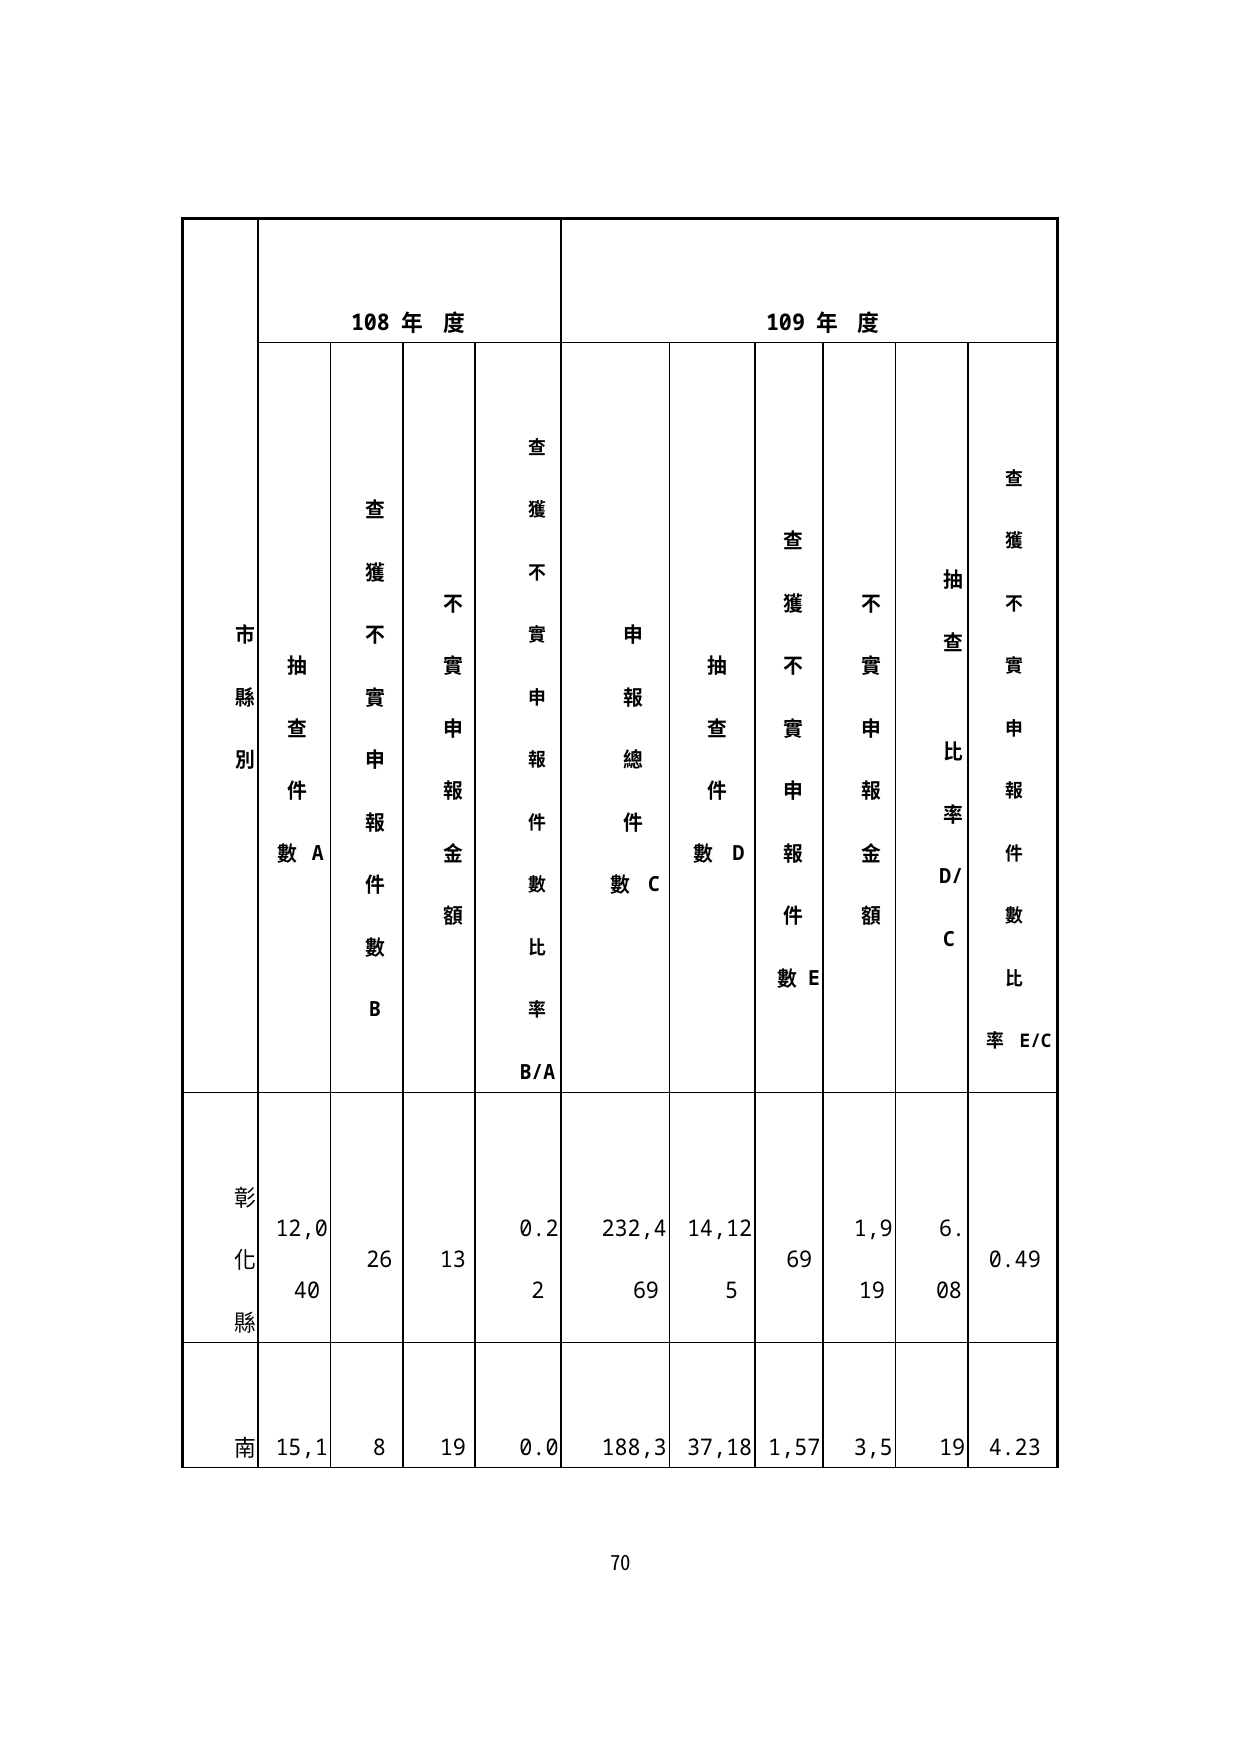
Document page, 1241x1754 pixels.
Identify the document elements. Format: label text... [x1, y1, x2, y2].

table_header 市縣別 [184, 220, 257, 1092]
table_cell 14,125 [670, 1093, 754, 1342]
table_cell 查獲不實申報件數B [331, 343, 402, 1092]
table_cell 26 [331, 1093, 402, 1342]
table_cell 抽查 比率D/C [896, 343, 967, 1092]
table_cell 1,57 [756, 1343, 822, 1467]
table_cell 不實申報金額 [824, 343, 895, 1092]
table_cell 4.23 [969, 1343, 1056, 1467]
table_cell 彰化縣 [184, 1093, 257, 1342]
table_cell 1,919 [824, 1093, 895, 1342]
table_cell 南 [184, 1343, 257, 1467]
table_cell 232,469 [562, 1093, 669, 1342]
table_cell 抽查件數A [259, 343, 330, 1092]
table_cell 19 [404, 1343, 474, 1467]
table_header 108年度 [259, 220, 560, 342]
table_cell 抽查件數D [670, 343, 754, 1092]
table_cell 0.49 [969, 1093, 1056, 1342]
table_cell 69 [756, 1093, 822, 1342]
table_cell 查獲不實申報件數E [756, 343, 822, 1092]
table_cell 188,3 [562, 1343, 669, 1467]
table_cell 13 [404, 1093, 474, 1342]
table_cell 查獲不實申報件數比率B/A [476, 343, 560, 1092]
table_cell 8 [331, 1343, 402, 1467]
table_cell 3,5 [824, 1343, 895, 1467]
table_cell 0.0 [476, 1343, 560, 1467]
table_cell 0.22 [476, 1093, 560, 1342]
table_cell 查獲不實申報件數比率E/C [969, 343, 1056, 1092]
table_cell 6.08 [896, 1093, 967, 1342]
table_cell 申報總件數C [562, 343, 669, 1092]
table_cell 19 [896, 1343, 967, 1467]
table_cell 12,040 [259, 1093, 330, 1342]
table_header 109年度 [562, 220, 1056, 342]
table_cell 37,18 [670, 1343, 754, 1467]
table_cell 不實申報金額 [404, 343, 474, 1092]
table_cell 15,1 [259, 1343, 330, 1467]
